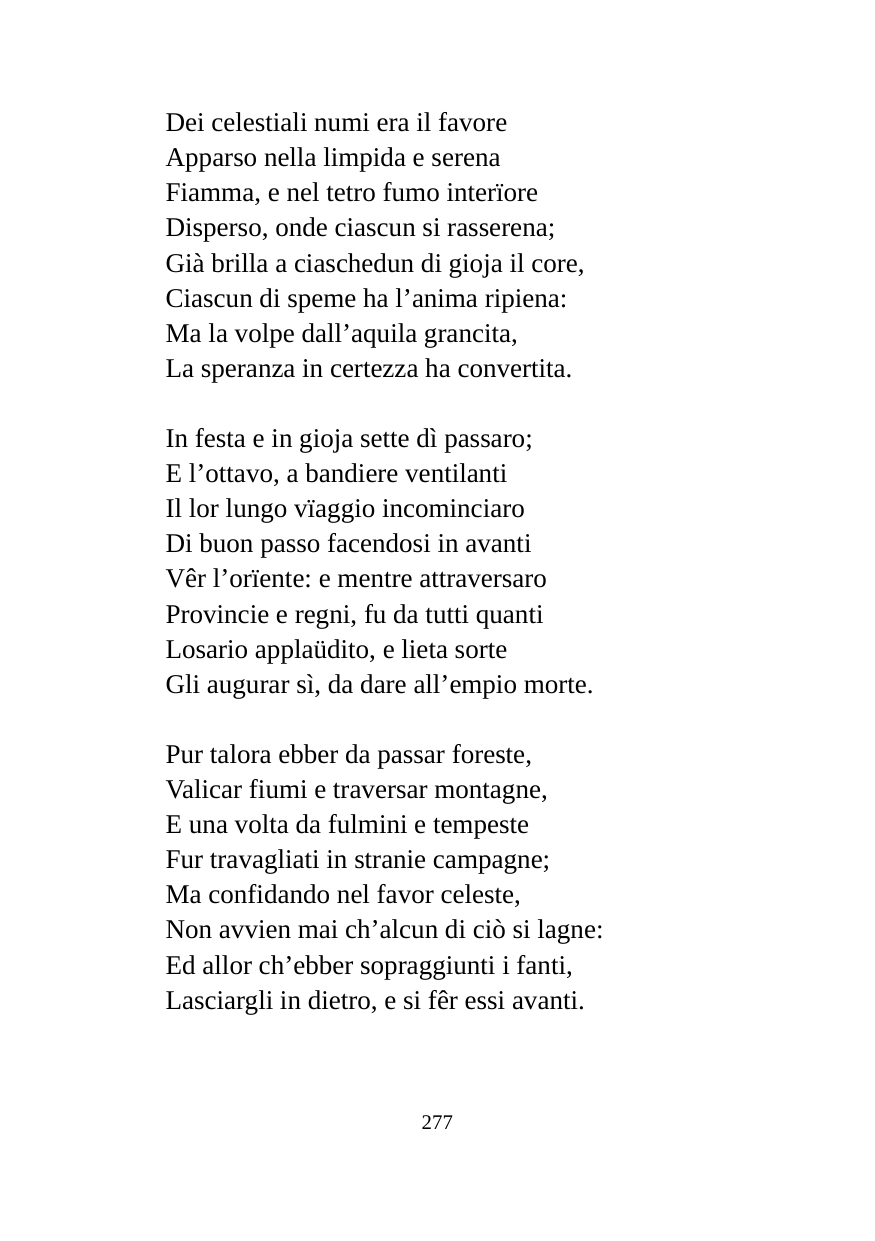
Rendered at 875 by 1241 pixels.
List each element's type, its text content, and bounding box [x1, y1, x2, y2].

text Di buon passo facendosi in avanti [165, 527, 768, 559]
text Provincie e regni, fu da tutti quanti [165, 598, 768, 629]
text Lasciargli in dietro, e si fêr essi avanti. [165, 984, 768, 1015]
text Ed allor ch’ebber sopraggiunti i fanti, [165, 949, 768, 980]
text Disperso, onde ciascun si rasserena; [165, 212, 768, 243]
text Vêr l’orïente: e mentre attraversaro [165, 563, 768, 594]
text Dei celestiali numi era il favore [165, 106, 768, 137]
text Pur talora ebber da passar foreste, [165, 738, 768, 769]
text E l’ottavo, a bandiere ventilanti [165, 457, 768, 488]
text In festa e in gioja sette dì passaro; [165, 422, 768, 453]
text Ma confidando nel favor celeste, [165, 878, 768, 910]
text E una volta da fulmini e tempeste [165, 808, 768, 839]
text La speranza in certezza ha convertita. [165, 352, 768, 383]
text Apparso nella limpida e serena [165, 141, 768, 172]
text Ma la volpe dall’aquila grancita, [165, 317, 768, 348]
text Gli augurar sì, da dare all’empio morte. [165, 668, 768, 699]
text Non avvien mai ch’alcun di ciò si lagne: [165, 914, 768, 945]
text Valicar fiumi e traversar montagne, [165, 773, 768, 804]
text Losario applaüdito, e lieta sorte [165, 633, 768, 664]
text Già brilla a ciaschedun di gioja il core, [165, 247, 768, 278]
text Fur travagliati in stranie campagne; [165, 843, 768, 874]
text Il lor lungo vïaggio incominciaro [165, 492, 768, 523]
text Fiamma, e nel tetro fumo interïore [165, 176, 768, 208]
text Ciascun di speme ha l’anima ripiena: [165, 282, 768, 313]
